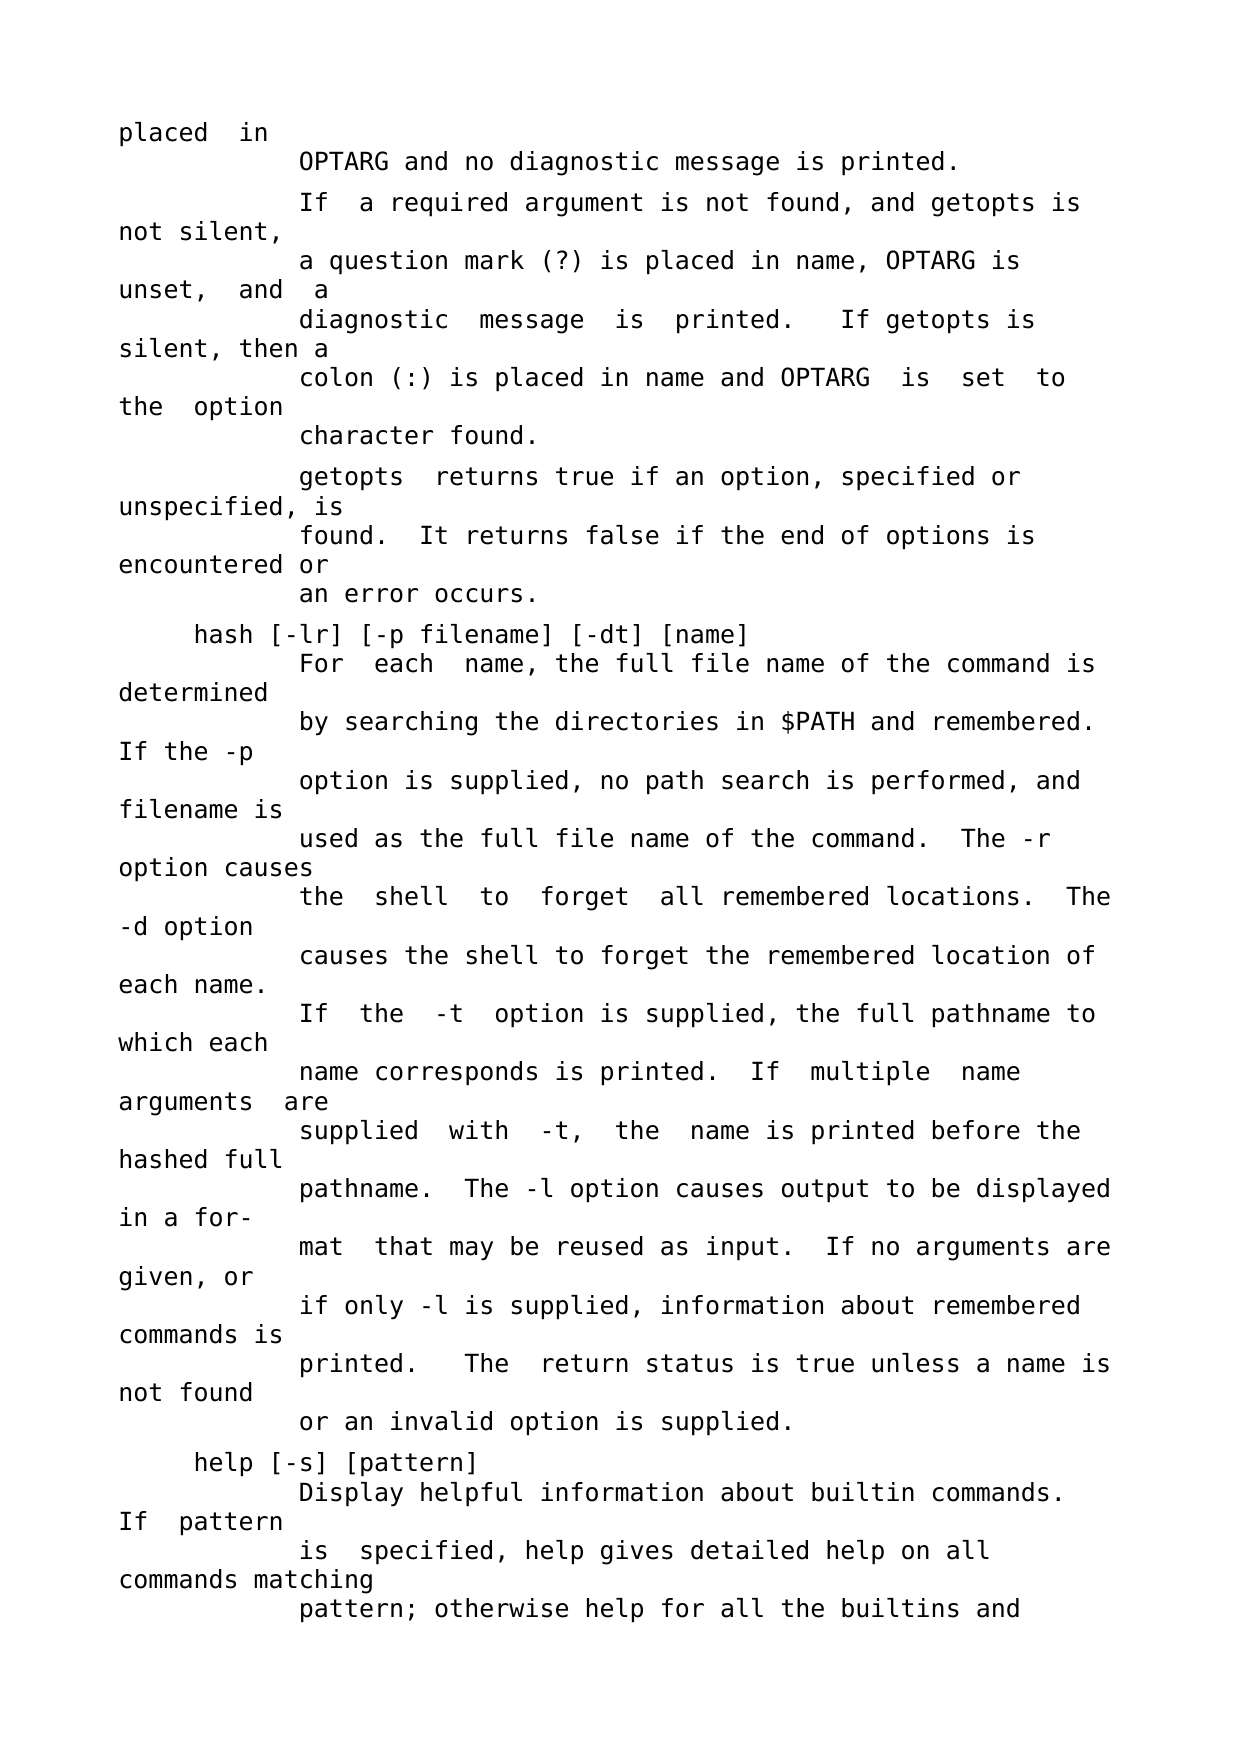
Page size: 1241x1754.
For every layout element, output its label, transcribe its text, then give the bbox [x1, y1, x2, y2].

text hash [-lr] [-p filename] [-dt] [name] For each name, the full file name of the command is determined by searching the directories in $PATH and remembered. If the -p option is supplied, no path search is performed, and filename is used as the full file name of the command. The -r option causes the shell to forget all remembered locations. The -d option causes the shell to forget the remembered location of each name. If the -t option is supplied, the full pathname to which each name corresponds is printed. If multiple name arguments are supplied with -t, the name is printed before the hashed full pathname. The -l option causes output to be displayed in a for- mat that may be reused as input. If no arguments are given, or if only -l is supplied, information about remembered commands is printed. The return status is true unless a name is not found or an invalid option is supplied. [118, 620, 1122, 1437]
text help [-s] [pattern] Display helpful information about builtin commands. If pattern is specified, help gives detailed help on all commands matching pattern; otherwise help for all the builtins and [118, 1448, 1122, 1623]
text If a required argument is not found, and getopts is not silent, a question mark (?) is placed in name, OPTARG is unset, and a diagnostic message is printed. If getopts is silent, then a colon (:) is placed in name and OPTARG is set to the option character found. [118, 188, 1122, 451]
text placed in OPTARG and no diagnostic message is printed. [118, 118, 1122, 176]
text getopts returns true if an option, specified or unspecified, is found. It returns false if the end of options is encountered or an error occurs. [118, 462, 1122, 608]
